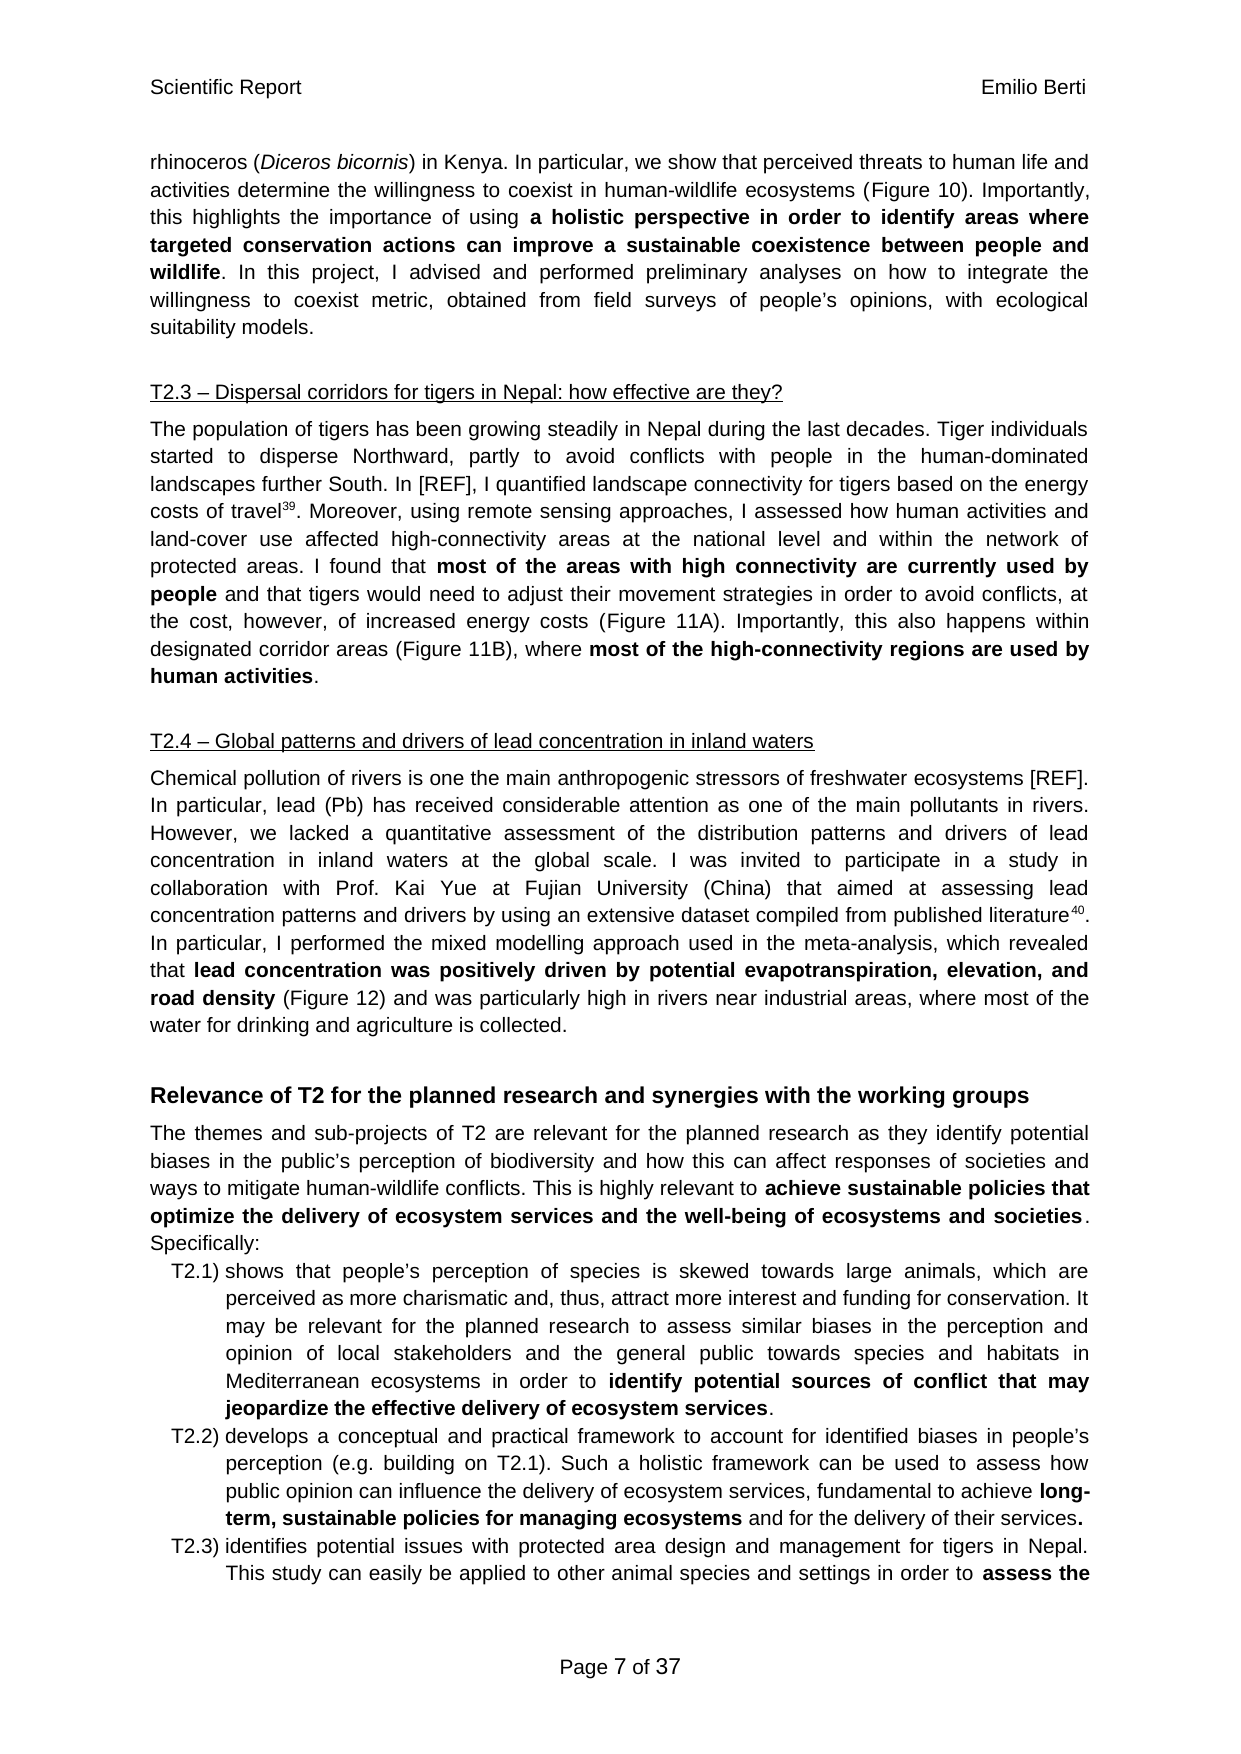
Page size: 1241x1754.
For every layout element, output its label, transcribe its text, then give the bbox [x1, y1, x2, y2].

text Chemical pollution of rivers is one the main anthropogenic stressors of freshwater ecosystems [REF]. In particular, lead (Pb) has received considerable attention as one of the main pollutants in rivers. However, we lacked a quantitative assessment of the distribution patterns and drivers of lead concentration in inland waters at the global scale. I was invited to participate in a study in collaboration with Prof. Kai Yue at Fujian University (China) that aimed at assessing lead concentration patterns and drivers by using an extensive dataset compiled from published literature40. In particular, I performed the mixed modelling approach used in the meta-analysis, which revealed that lead concentration was positively driven by potential evapotranspiration, elevation, and road density (Figure 12) and was particularly high in rivers near industrial areas, where most of the water for drinking and agriculture is collected. [150, 765, 1090, 1037]
text rhinoceros (Diceros bicornis) in Kenya. In particular, we show that perceived threats to human life and activities determine the willingness to coexist in human-wildlife ecosystems (Figure 10). Importantly, this highlights the importance of using a holistic perspective in order to identify areas where targeted conservation actions can improve a sustainable coexistence between people and wildlife. In this project, I advised and performed preliminary analyses on how to integrate the willingness to coexist metric, obtained from field surveys of people’s opinions, with ecological suitability models. [150, 150, 1090, 339]
subtitle T2.4 – Global patterns and drivers of lead concentration in inland waters [150, 729, 1090, 753]
list shows that people’s perception of species is skewed towards large animals, which are perceived as more charismatic and, thus, attract more interest and funding for conservation. It may be relevant for the planned research to assess similar biases in the perception and opinion of local stakeholders and the general public towards species and habitats in Mediterranean ecosystems in order to identify potential sources of conflict that may jeopardize the effective delivery of ecosystem services. [171, 1258, 1090, 1420]
subtitle Relevance of T2 for the planned research and synergies with the working groups [150, 1082, 1090, 1108]
text The themes and sub-projects of T2 are relevant for the planned research as they identify potential biases in the public’s perception of biodiversity and how this can affect responses of societies and ways to mitigate human-wildlife conflicts. This is highly relevant to achieve sustainable policies that optimize the delivery of ecosystem services and the well-being of ecosystems and societies. Specifically: [150, 1121, 1090, 1255]
text The population of tigers has been growing steadily in Nepal during the last decades. Tiger individuals started to disperse Northward, partly to avoid conflicts with people in the human-dominated landscapes further South. In [REF], I quantified landscape connectivity for tigers based on the energy costs of travel39. Moreover, using remote sensing approaches, I assessed how human activities and land-cover use affected high-connectivity areas at the national level and within the network of protected areas. I found that most of the areas with high connectivity are currently used by people and that tigers would need to adjust their movement strategies in order to avoid conflicts, at the cost, however, of increased energy costs (Figure 11A). Importantly, this also happens within designated corridor areas (Figure 11B), where most of the high-connectivity regions are used by human activities. [150, 416, 1090, 688]
subtitle T2.3 – Dispersal corridors for tigers in Nepal: how effective are they? [150, 380, 1090, 404]
list develops a conceptual and practical framework to account for identified biases in people’s perception (e.g. building on T2.1). Such a holistic framework can be used to assess how public opinion can influence the delivery of ecosystem services, fundamental to achieve long-term, sustainable policies for managing ecosystems and for the delivery of their services. [171, 1423, 1090, 1530]
list identifies potential issues with protected area design and management for tigers in Nepal. This study can easily be applied to other animal species and settings in order to assess the [171, 1533, 1090, 1585]
